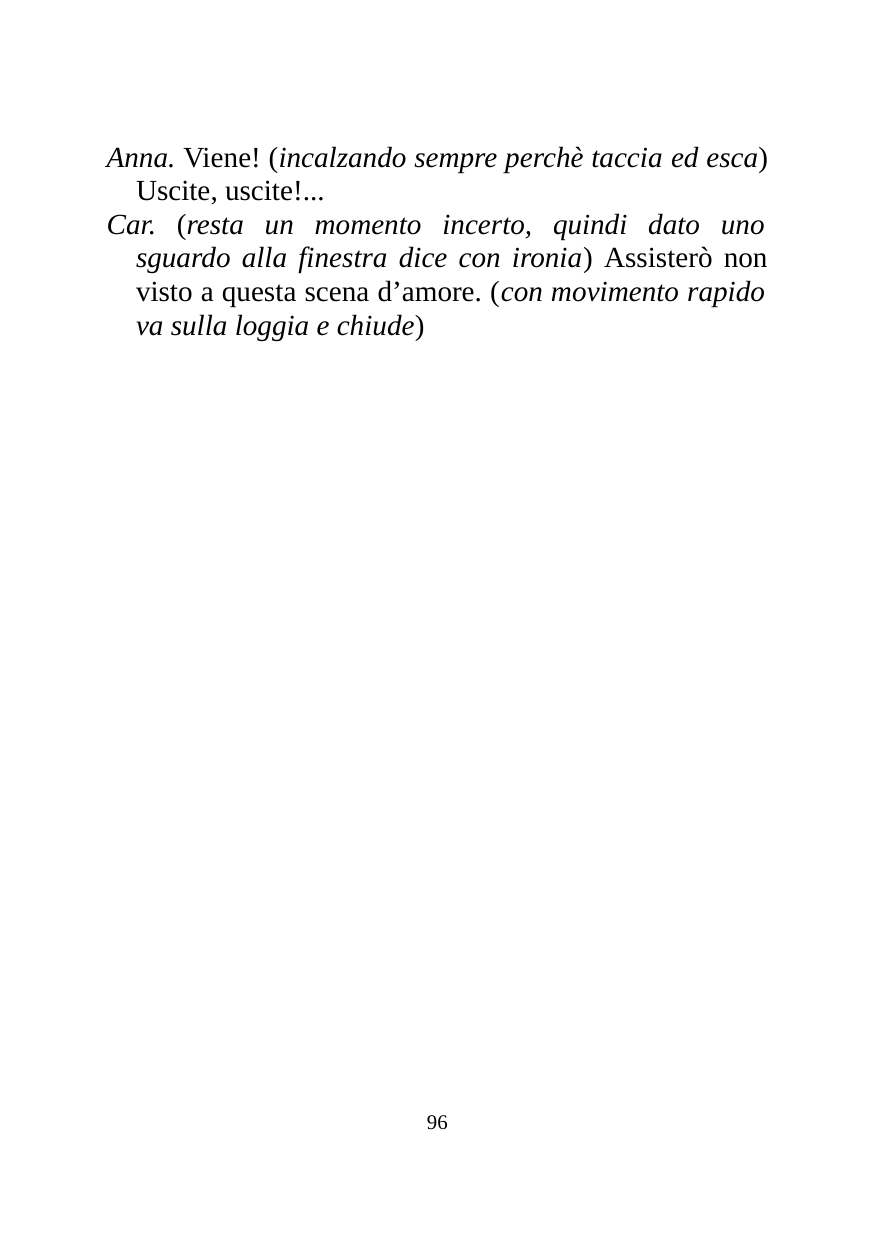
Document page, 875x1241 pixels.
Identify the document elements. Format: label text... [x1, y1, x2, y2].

text Anna. Viene! (incalzando sempre perchè taccia ed esca) Uscite, uscite!... [106, 140, 768, 207]
text Car. (resta un momento incerto, quindi dato uno sguardo alla finestra dice con ironia) Assisterò non visto a questa scena d’amore. (con movimento rapido va sulla loggia e chiude) [106, 207, 768, 341]
